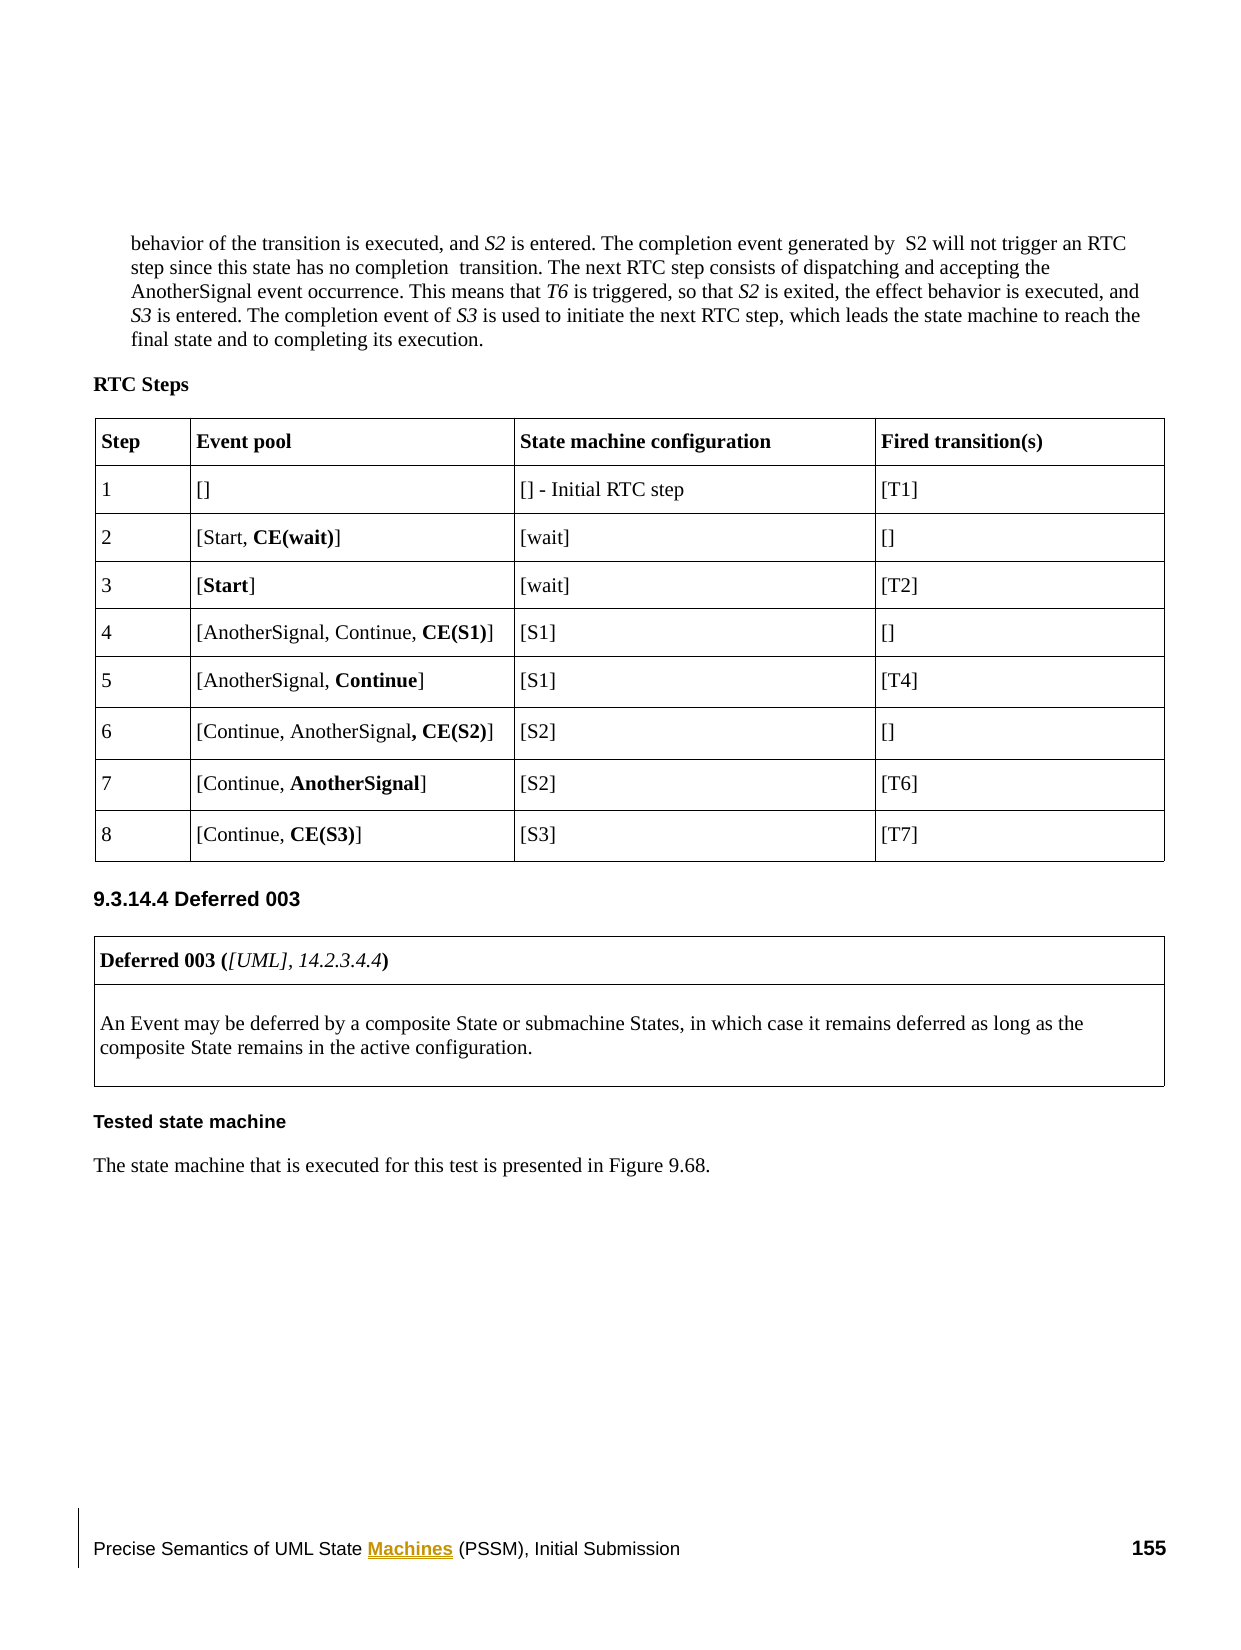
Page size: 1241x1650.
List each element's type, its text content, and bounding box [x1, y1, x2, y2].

table_header Event pool [191, 419, 514, 465]
text The state machine that is executed for this test is presented in Figure 9.68. [93, 1153, 1164, 1177]
table_header Fired transition(s) [876, 419, 1164, 465]
table_cell [T2] [876, 562, 1164, 608]
table_cell [S2] [515, 760, 875, 810]
table_cell [T6] [876, 760, 1164, 810]
text RTC Steps [93, 372, 1164, 396]
subtitle Tested state machine [93, 1111, 1164, 1132]
table_cell [Continue, CE(S3)] [191, 811, 514, 861]
table_cell [Continue, AnotherSignal] [191, 760, 514, 810]
table_cell [Continue, AnotherSignal, CE(S2)] [191, 708, 514, 758]
table_cell 7 [96, 760, 190, 810]
table_cell [] [876, 514, 1164, 561]
table_cell [AnotherSignal, Continue] [191, 657, 514, 707]
table_cell [T7] [876, 811, 1164, 861]
table_cell [] [876, 708, 1164, 758]
table_cell [] - Initial RTC step [515, 466, 875, 513]
table_cell 6 [96, 708, 190, 758]
table_cell [T4] [876, 657, 1164, 707]
table_cell An Event may be deferred by a composite State or submachine States, in which case it remains deferred as long as the composite State remains in the active configuration. [95, 985, 1164, 1086]
table_header State machine configuration [515, 419, 875, 465]
table_cell [S3] [515, 811, 875, 861]
table_cell [wait] [515, 562, 875, 608]
table_cell [] [191, 466, 514, 513]
table_cell 1 [96, 466, 190, 513]
table_header Step [96, 419, 190, 465]
table_cell [Start, CE(wait)] [191, 514, 514, 561]
table_cell [Start] [191, 562, 514, 608]
text behavior of the transition is executed, and S2 is entered. The completion event generated by S2 will not trigger an RTC step since this state has no completion transition. The next RTC step consists of dispatching and accepting the AnotherSignal event occurrence. This means that T6 is triggered, so that S2 is exited, the effect behavior is executed, and S3 is entered. The completion event of S3 is used to initiate the next RTC step, which leads the state machine to reach the final state and to completing its execution. [131, 231, 1164, 351]
table_cell [wait] [515, 514, 875, 561]
table_cell 3 [96, 562, 190, 608]
table_cell [S1] [515, 609, 875, 656]
table_cell [T1] [876, 466, 1164, 513]
table_cell 2 [96, 514, 190, 561]
table_cell [] [876, 609, 1164, 656]
table_cell [S1] [515, 657, 875, 707]
table_cell [S2] [515, 708, 875, 758]
subtitle Deferred 003 [93, 886, 1164, 911]
table_header Deferred 003 ([UML], 14.2.3.4.4) [95, 937, 1164, 984]
table_cell 5 [96, 657, 190, 707]
table_cell 8 [96, 811, 190, 861]
table_cell 4 [96, 609, 190, 656]
table_cell [AnotherSignal, Continue, CE(S1)] [191, 609, 514, 656]
